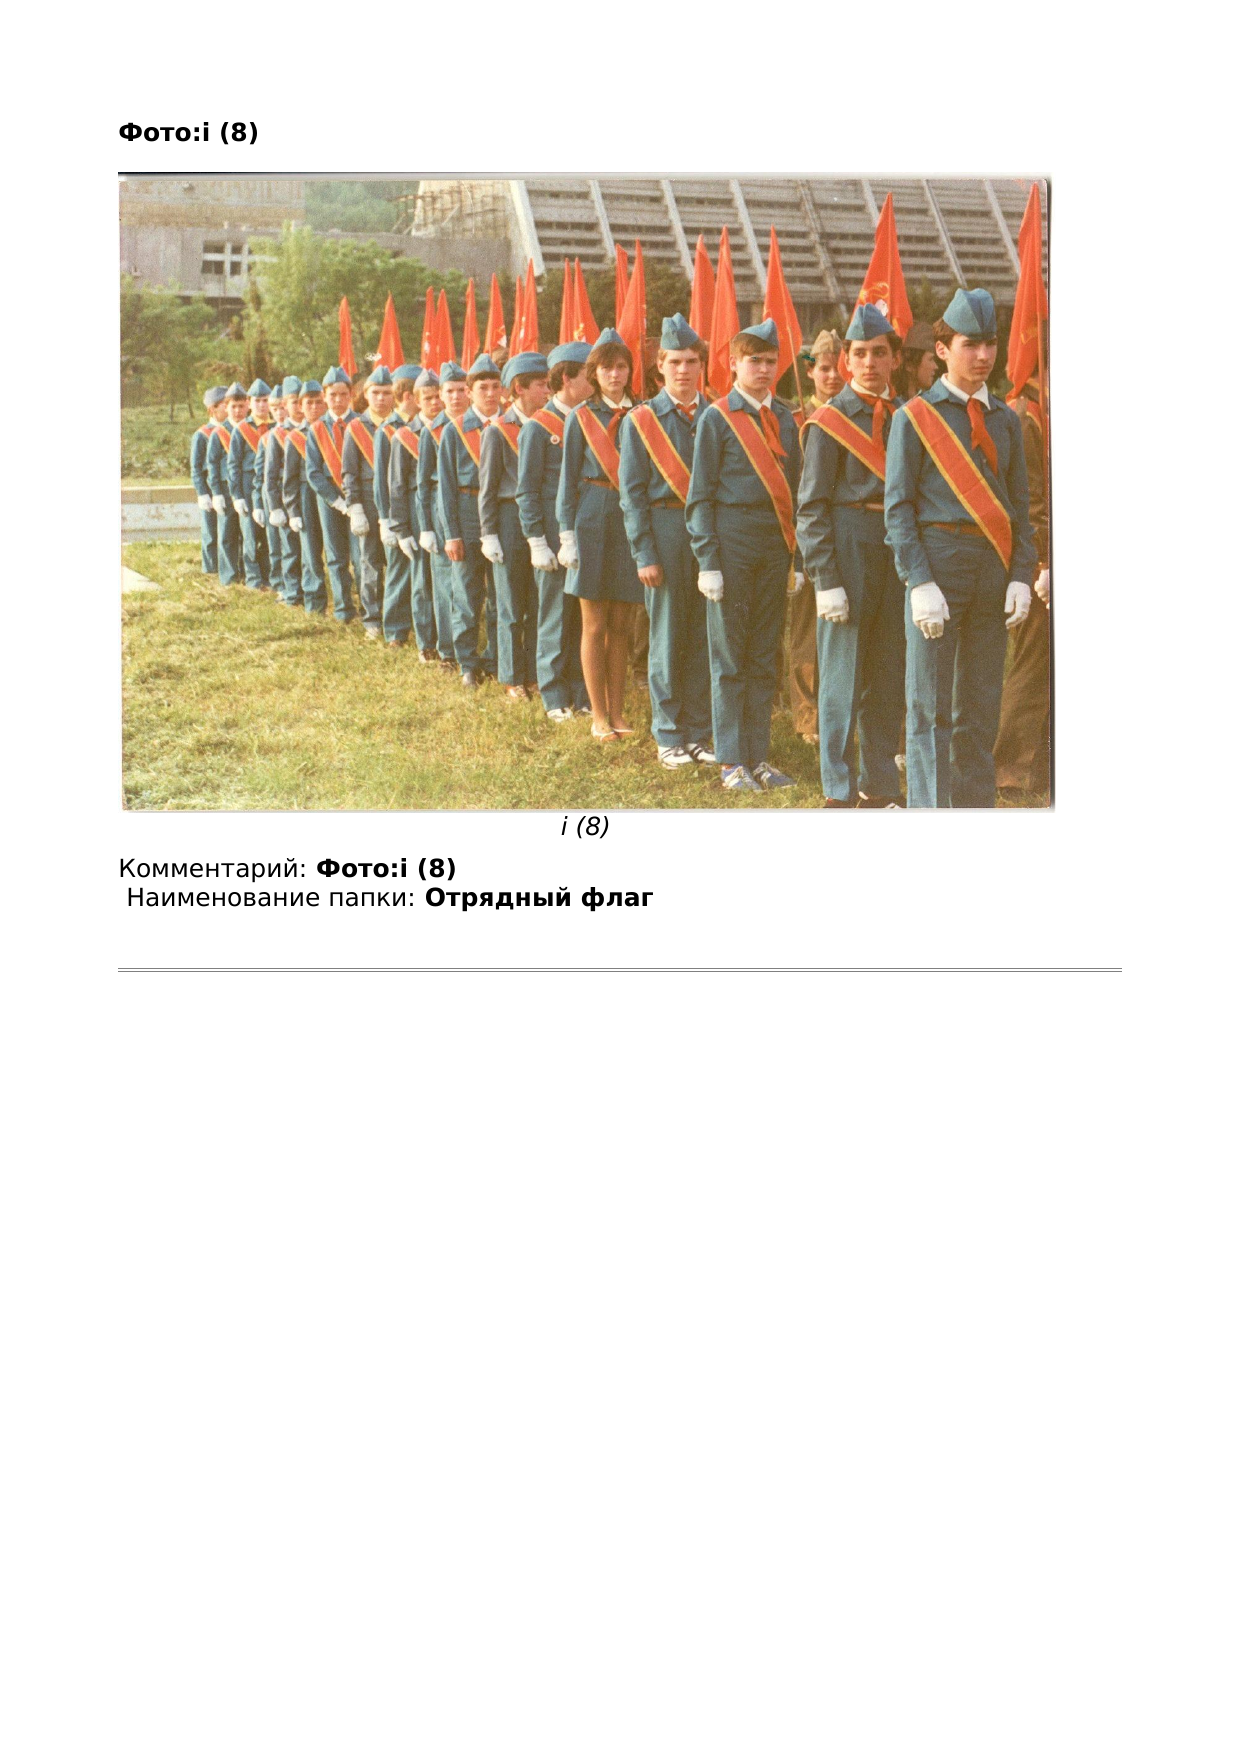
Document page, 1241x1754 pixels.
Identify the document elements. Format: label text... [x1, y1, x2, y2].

picture [118, 172, 1056, 813]
subtitle Фото:i (8) [118, 118, 1122, 147]
text Комментарий: Фото:i (8) Наименование папки: Отрядный флаг [118, 854, 1122, 941]
text i (8) [118, 813, 1056, 841]
